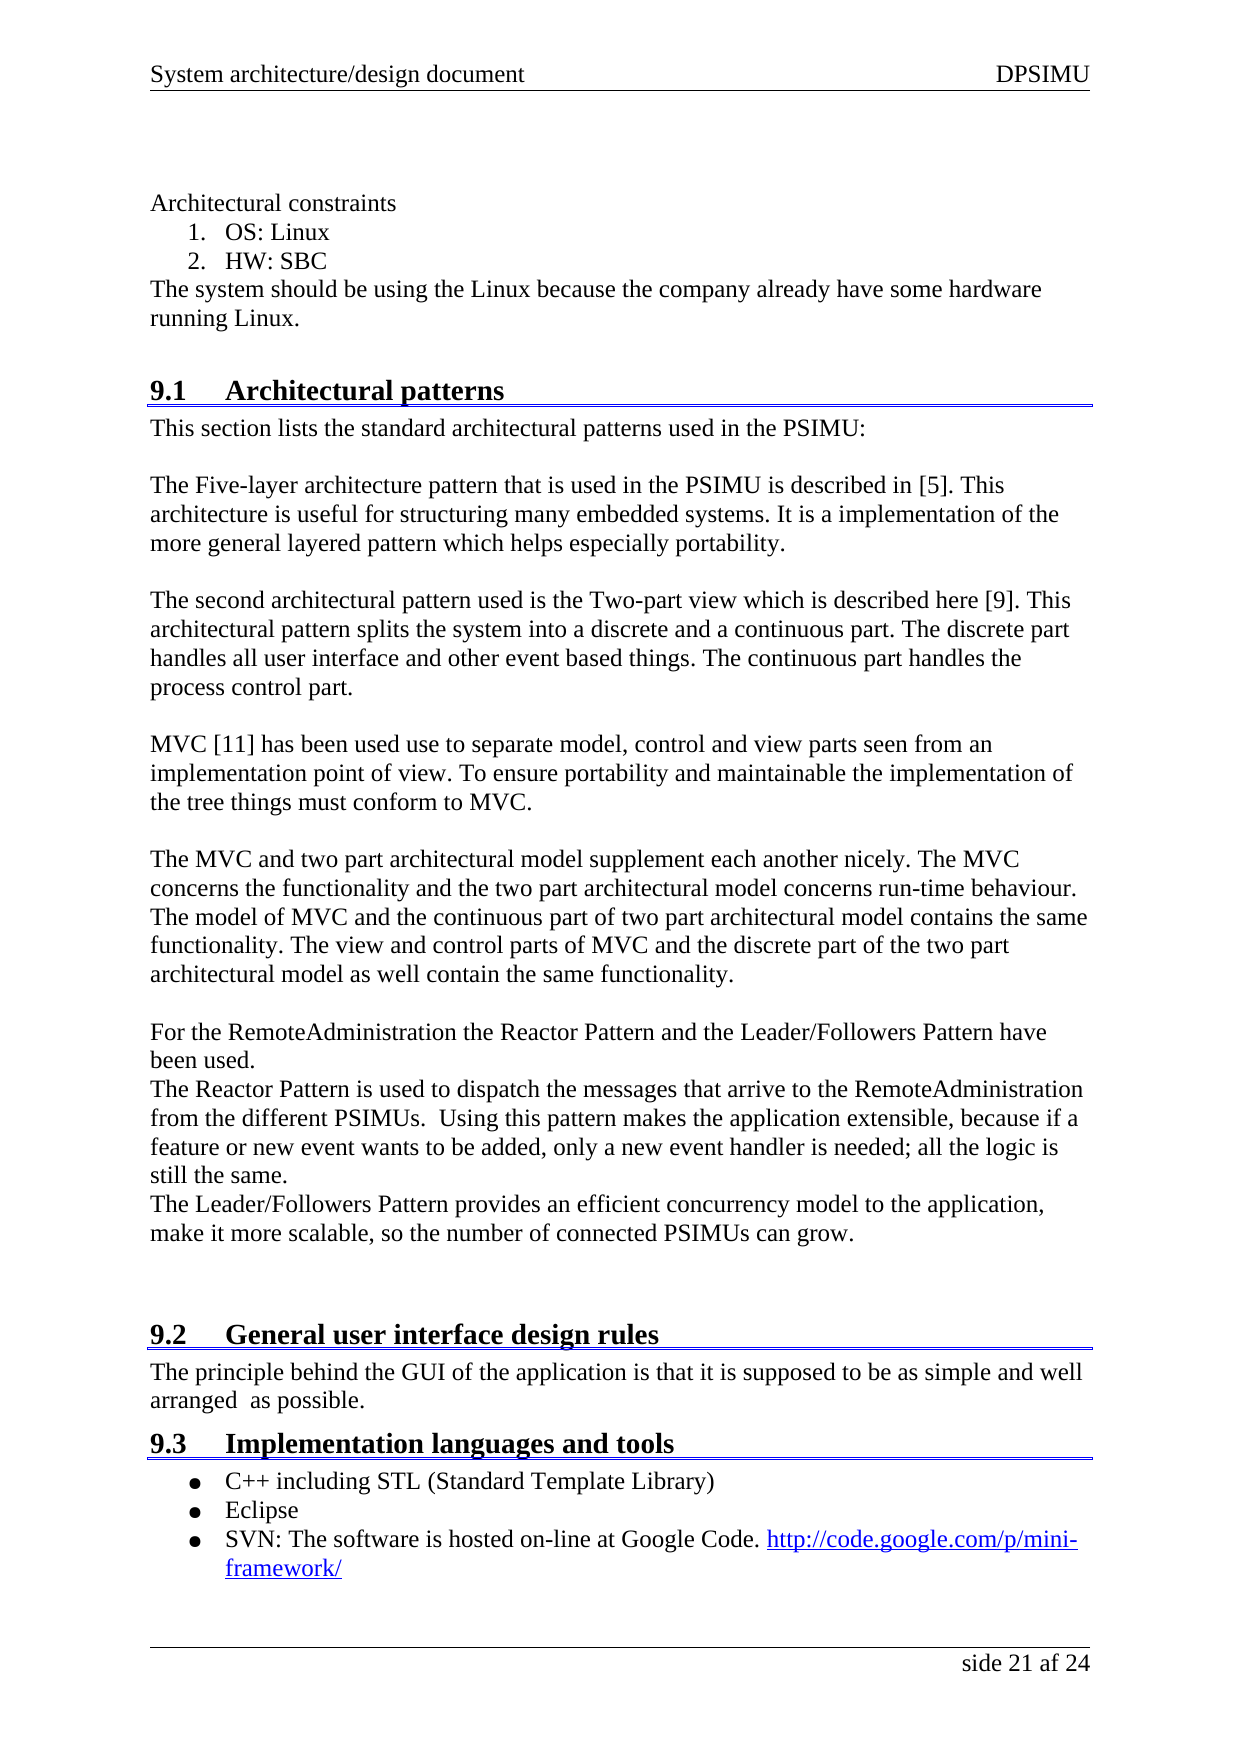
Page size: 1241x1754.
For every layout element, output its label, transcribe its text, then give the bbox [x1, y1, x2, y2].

text The Leader/Followers Pattern provides an efficient concurrency model to the application, make it more scalable, so the number of connected PSIMUs can grow. [150, 1189, 1090, 1247]
list OS: Linux [187, 217, 1090, 246]
text The MVC and two part architectural model supplement each another nicely. The MVC concerns the functionality and the two part architectural model concerns run-time behaviour. The model of MVC and the continuous part of two part architectural model contains the same functionality. The view and control parts of MVC and the discrete part of the two part architectural model as well contain the same functionality. [150, 844, 1090, 988]
list Eclipse [187, 1495, 1090, 1524]
text This section lists the standard architectural patterns used in the PSIMU: [150, 413, 1090, 442]
text The Five-layer architecture pattern that is used in the PSIMU is described in [5]. This architecture is useful for structuring many embedded systems. It is a implementation of the more general layered pattern which helps especially portability. [150, 471, 1090, 557]
text The principle behind the GUI of the application is that it is supposed to be as simple and well arranged as possible. [150, 1357, 1090, 1414]
text Architectural constraints [150, 188, 1090, 217]
subtitle General user interface design rules [150, 1317, 1090, 1347]
list C++ including STL (Standard Template Library) [187, 1466, 1090, 1495]
text MVC [11] has been used use to separate model, control and view parts seen from an implementation point of view. To ensure portability and maintainable the implementation of the tree things must conform to MVC. [150, 729, 1090, 816]
text The system should be using the Linux because the company already have some hardware running Linux. [150, 274, 1090, 332]
list SVN: The software is hosted on-line at Google Code. http://code.google.com/p/mini-framework/ [187, 1524, 1090, 1581]
subtitle Architectural patterns [150, 373, 1090, 404]
list HW: SBC [187, 246, 1090, 274]
text The second architectural pattern used is the Two-part view which is described here [9]. This architectural pattern splits the system into a discrete and a continuous part. The discrete part handles all user interface and other event based things. The continuous part handles the process control part. [150, 586, 1090, 701]
text The Reactor Pattern is used to dispatch the messages that arrive to the RemoteAdministration from the different PSIMUs. Using this pattern makes the application extensible, because if a feature or new event wants to be added, only a new event handler is needed; all the logic is still the same. [150, 1074, 1090, 1189]
subtitle Implementation languages and tools [150, 1427, 1090, 1457]
text For the RemoteAdministration the Reactor Pattern and the Leader/Followers Pattern have been used. [150, 1017, 1090, 1074]
